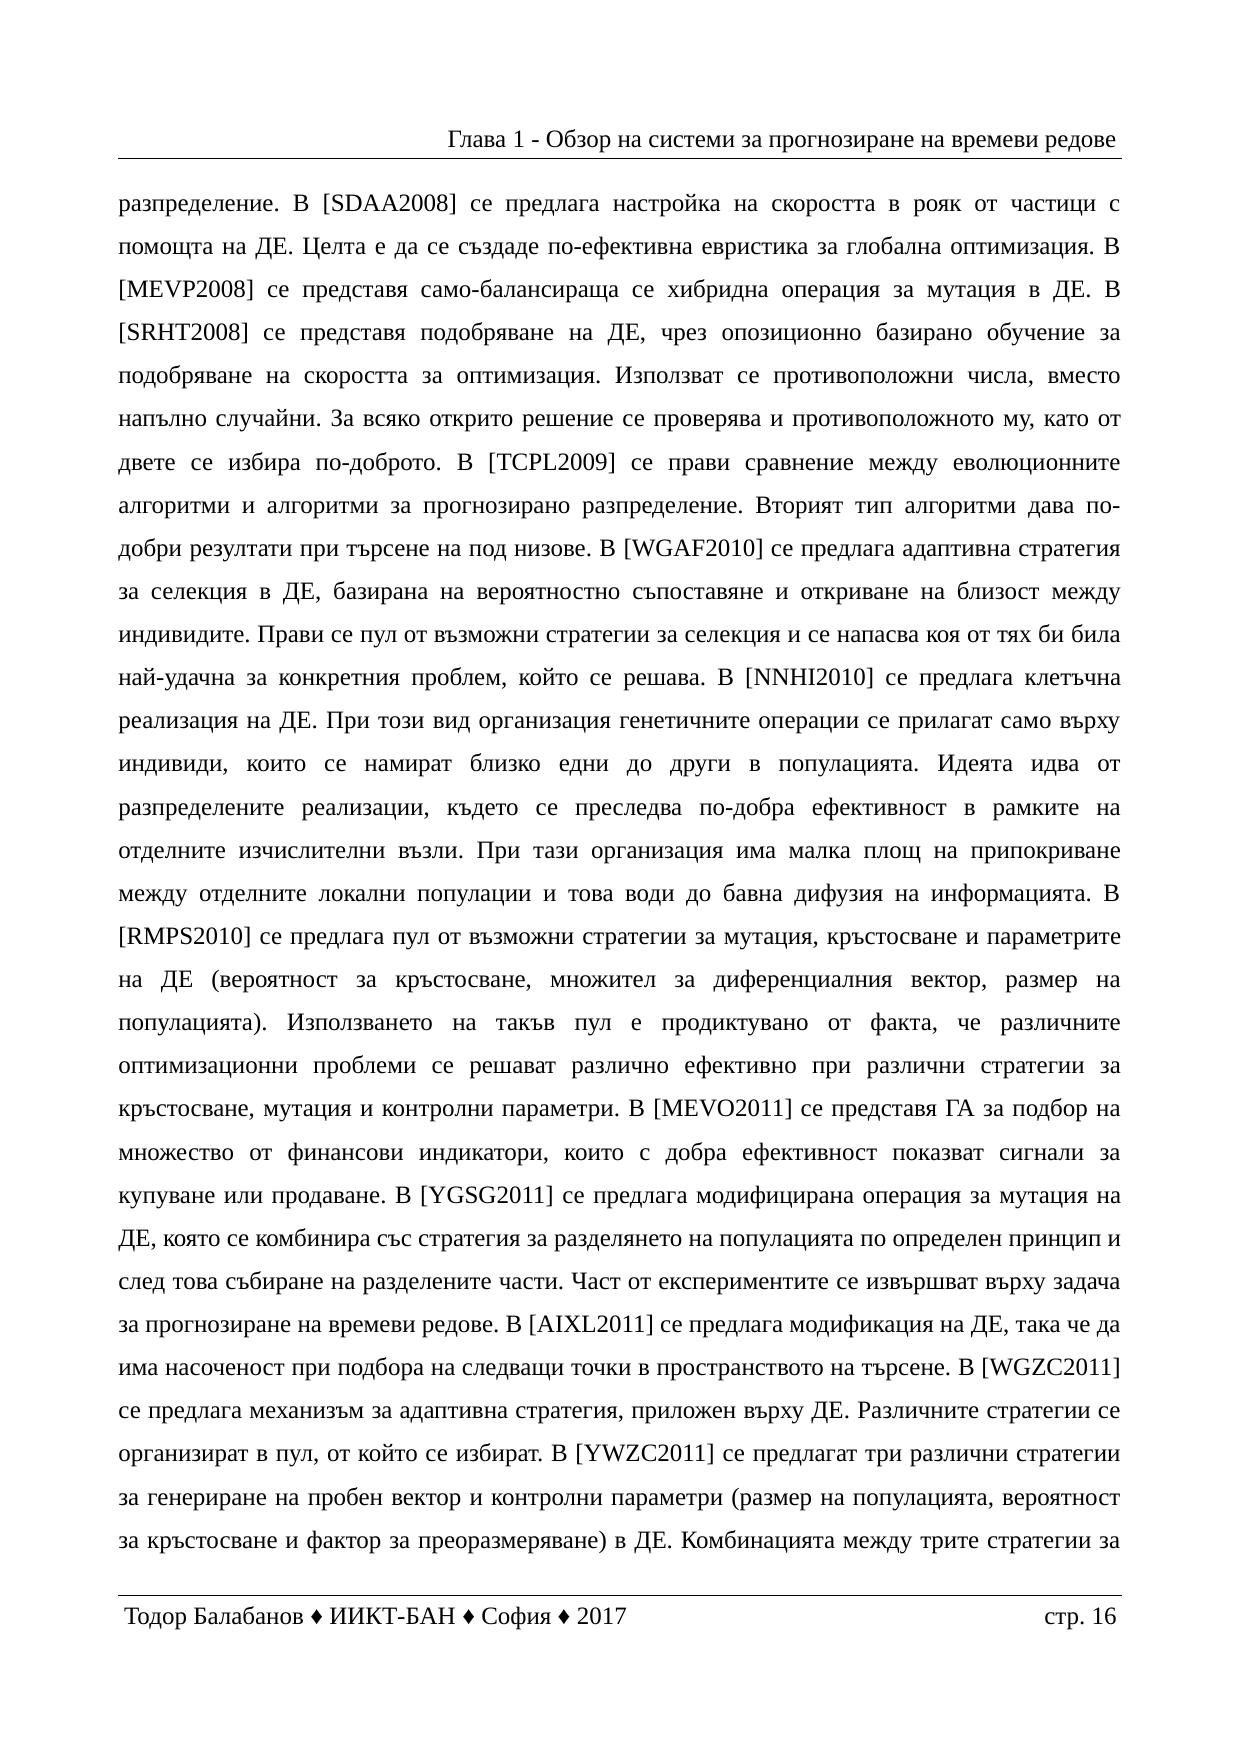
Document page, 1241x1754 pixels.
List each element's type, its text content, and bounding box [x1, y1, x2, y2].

text разпределение. В [SDAA2008] се предлага настройка на скоростта в рояк от частици с помощта на ДЕ. Целта е да се създаде по-ефективна евристика за глобална оптимизация. В [MEVP2008] се представя само-балансираща се хибридна операция за мутация в ДЕ. В [SRHT2008] се представя подобряване на ДЕ, чрез опозиционно базирано обучение за подобряване на скоростта за оптимизация. Използват се противоположни числа, вместо напълно случайни. За всяко открито решение се проверява и противоположното му, като от двете се избира по-доброто. В [TCPL2009] се прави сравнение между еволюционните алгоритми и алгоритми за прогнозирано разпределение. Вторият тип алгоритми дава по-добри резултати при търсене на под низове. В [WGAF2010] се предлага адаптивна стратегия за селекция в ДЕ, базирана на вероятностно съпоставяне и откриване на близост между индивидите. Прави се пул от възможни стратегии за селекция и се напасва коя от тях би била най-удачна за конкретния проблем, който се решава. В [NNHI2010] се предлага клетъчна реализация на ДЕ. При този вид организация генетичните операции се прилагат само върху индивиди, които се намират близко едни до други в популацията. Идеята идва от разпределените реализации, където се преследва по-добра ефективност в рамките на отделните изчислителни възли. При тази организация има малка площ на припокриване между отделните локални популации и това води до бавна дифузия на информацията. В [RMPS2010] се предлага пул от възможни стратегии за мутация, кръстосване и параметрите на ДЕ (вероятност за кръстосване, множител за диференциалния вектор, размер на популацията). Използването на такъв пул е продиктувано от факта, че различните оптимизационни проблеми се решават различно ефективно при различни стратегии за кръстосване, мутация и контролни параметри. В [MEVO2011] се представя ГА за подбор на множество от финансови индикатори, които с добра ефективност показват сигнали за купуване или продаване. В [YGSG2011] се предлага модифицирана операция за мутация на ДЕ, която се комбинира със стратегия за разделянето на популацията по определен принцип и след това събиране на разделените части. Част от експериментите се извършват върху задача за прогнозиране на времеви редове. В [AIXL2011] се предлага модификация на ДЕ, така че да има насоченост при подбора на следващи точки в пространството на търсене. В [WGZC2011] се предлага механизъм за адаптивна стратегия, приложен върху ДЕ. Различните стратегии се организират в пул, от който се избират. В [YWZC2011] се предлагат три различни стратегии за генериране на пробен вектор и контролни параметри (размер на популацията, вероятност за кръстосване и фактор за преоразмеряване) в ДЕ. Комбинацията между трите стратегии за [118, 188, 1122, 1553]
